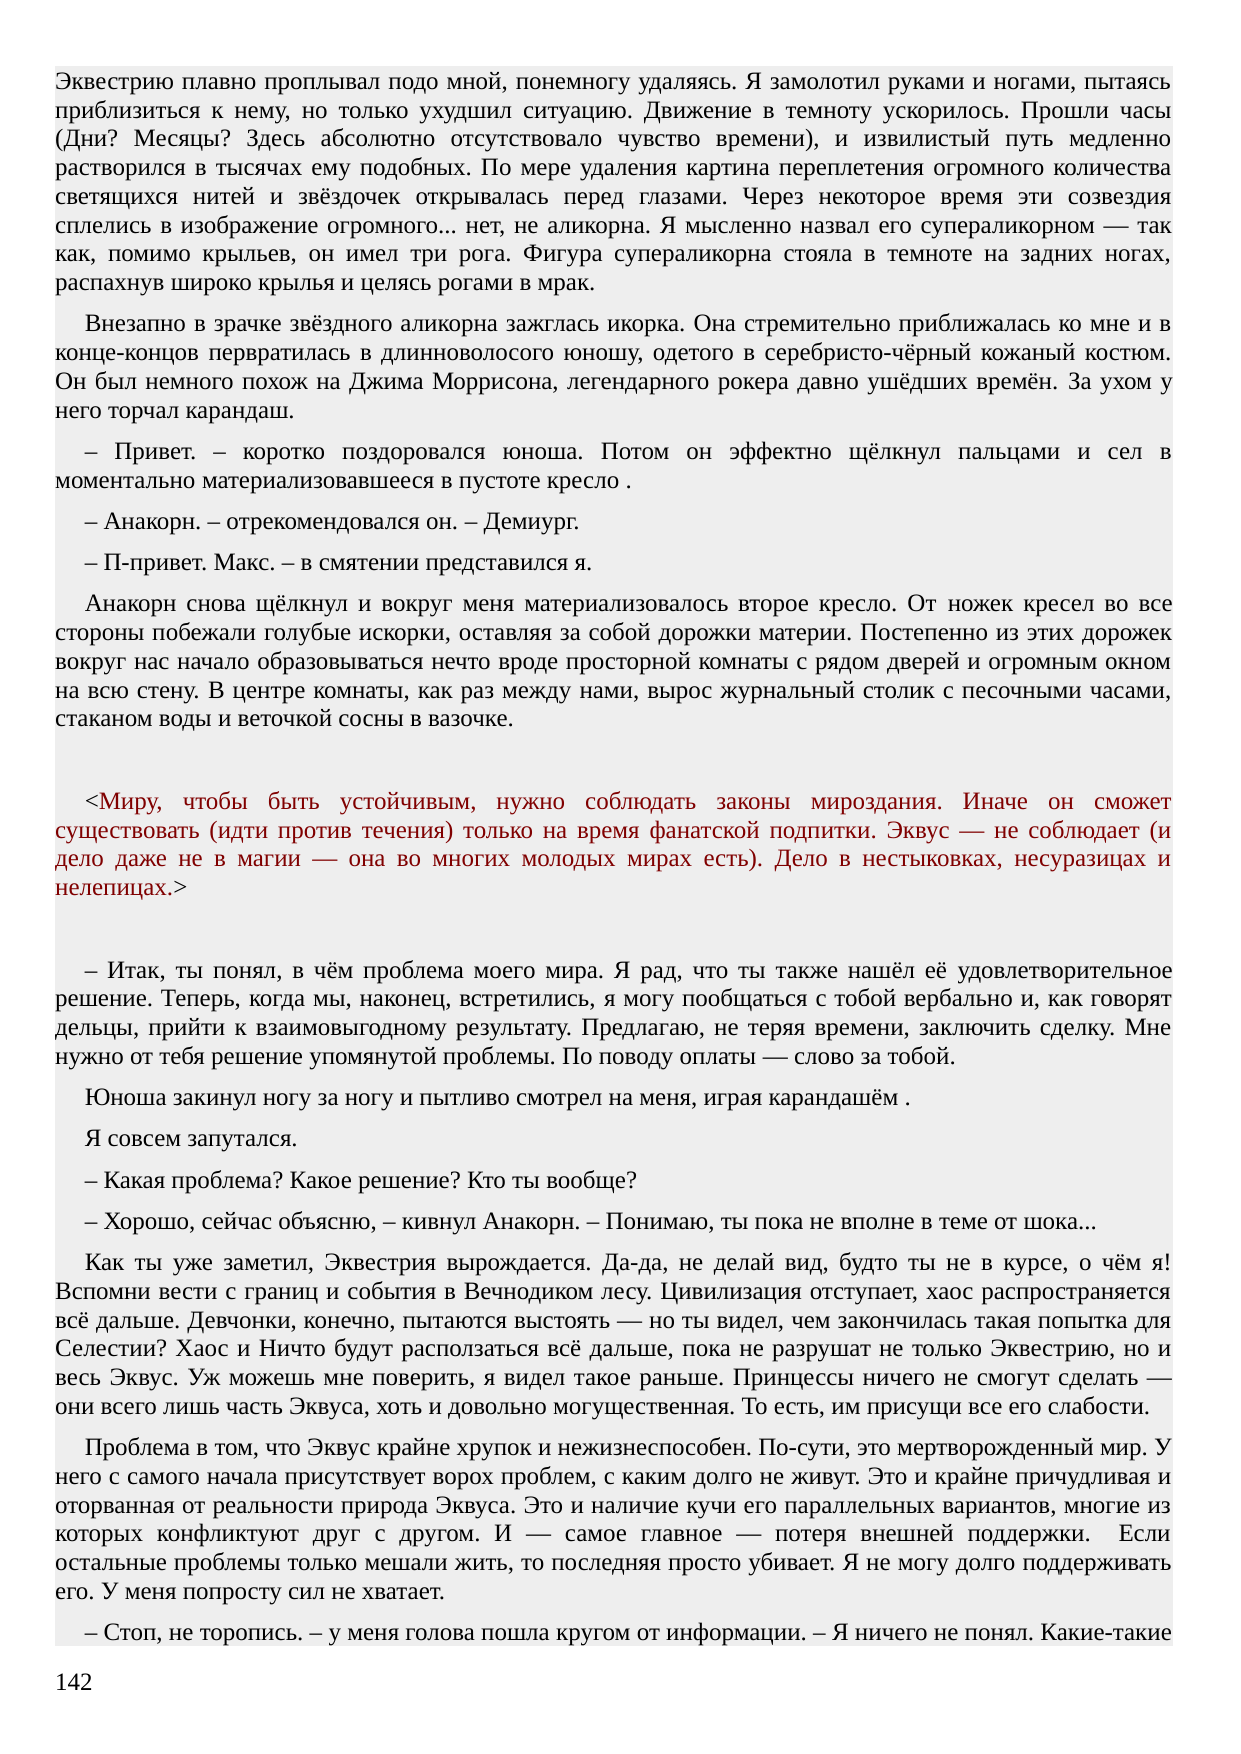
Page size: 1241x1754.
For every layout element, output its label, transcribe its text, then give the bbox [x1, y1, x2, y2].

text – Анакорн. – отрекомендовался он. – Демиург. [55, 506, 1173, 535]
text – Какая проблема? Какое решение? Кто ты вообще? [55, 1165, 1173, 1193]
text Юноша закинул ногу за ногу и пытливо смотрел на меня, играя карандашём . [55, 1082, 1173, 1111]
text – Хорошо, сейчас объясню, – кивнул Анакорн. – Понимаю, ты пока не вполне в теме от шока... [55, 1206, 1173, 1235]
text – П-привет. Макс. – в смятении представился я. [55, 547, 1173, 576]
text Внезапно в зрачке звёздного аликорна зажглась икорка. Она стремительно приближалась ко мне и в конце-концов первратилась в длинноволосого юношу, одетого в серебристо-чёрный кожаный костюм. Он был немного похож на Джима Моррисона, легендарного рокера давно ушёдших времён. За ухом у него торчал карандаш. [55, 308, 1173, 423]
text Эквестрию плавно проплывал подо мной, понемногу удаляясь. Я замолотил руками и ногами, пытаясь приблизиться к нему, но только ухудшил ситуацию. Движение в темноту ускорилось. Прошли часы (Дни? Месяцы? Здесь абсолютно отсутствовало чувство времени), и извилистый путь медленно растворился в тысячах ему подобных. По мере удаления картина переплетения огромного количества светящихся нитей и звёздочек открывалась перед глазами. Через некоторое время эти созвездия сплелись в изображение огромного... нет, не аликорна. Я мысленно назвал его супераликорном — так как, помимо крыльев, он имел три рога. Фигура супераликорна стояла в темноте на задних ногах, распахнув широко крылья и целясь рогами в мрак. [55, 66, 1173, 296]
text Проблема в том, что Эквус крайне хрупок и нежизнеспособен. По-сути, это мертворожденный мир. У него с самого начала присутствует ворох проблем, с каким долго не живут. Это и крайне причудливая и оторванная от реальности природа Эквуса. Это и наличие кучи его параллельных вариантов, многие из которых конфликтуют друг с другом. И — самое главное — потеря внешней поддержки. Если остальные проблемы только мешали жить, то последняя просто убивает. Я не могу долго поддерживать его. У меня попросту сил не хватает. [55, 1432, 1173, 1605]
text Я совсем запутался. [55, 1123, 1173, 1152]
text – Привет. – коротко поздоровался юноша. Потом он эффектно щёлкнул пальцами и сел в моментально материализовавшееся в пустоте кресло . [55, 436, 1173, 493]
text Анакорн снова щёлкнул и вокруг меня материализовалось второе кресло. От ножек кресел во все стороны побежали голубые искорки, оставляя за собой дорожки материи. Постепенно из этих дорожек вокруг нас начало образовываться нечто вроде просторной комнаты с рядом дверей и огромным окном на всю стену. В центре комнаты, как раз между нами, вырос журнальный столик с песочными часами, стаканом воды и веточкой сосны в вазочке. [55, 588, 1173, 732]
text Как ты уже заметил, Эквестрия вырождается. Да-да, не делай вид, будто ты не в курсе, о чём я! Вспомни вести с границ и события в Вечнодиком лесу. Цивилизация отступает, хаос распространяется всё дальше. Девчонки, конечно, пытаются выстоять — но ты видел, чем закончилась такая попытка для Селестии? Хаос и Ничто будут расползаться всё дальше, пока не разрушат не только Эквестрию, но и весь Эквус. Уж можешь мне поверить, я видел такое раньше. Принцессы ничего не смогут сделать — они всего лишь часть Эквуса, хоть и довольно могущественная. То есть, им присущи все его слабости. [55, 1247, 1173, 1420]
text – Итак, ты понял, в чём проблема моего мира. Я рад, что ты также нашёл её удовлетворительное решение. Теперь, когда мы, наконец, встретились, я могу пообщаться с тобой вербально и, как говорят дельцы, прийти к взаимовыгодному результату. Предлагаю, не теряя времени, заключить сделку. Мне нужно от тебя решение упомянутой проблемы. По поводу оплаты — слово за тобой. [55, 955, 1173, 1070]
text <Миру, чтобы быть устойчивым, нужно соблюдать законы мироздания. Иначе он сможет существовать (идти против течения) только на время фанатской подпитки. Эквус — не соблюдает (и дело даже не в магии — она во многих молодых мирах есть). Дело в нестыковках, несуразицах и нелепицах.> [55, 786, 1173, 901]
text – Стоп, не торопись. – у меня голова пошла кругом от информации. – Я ничего не понял. Какие-такие [55, 1617, 1173, 1646]
